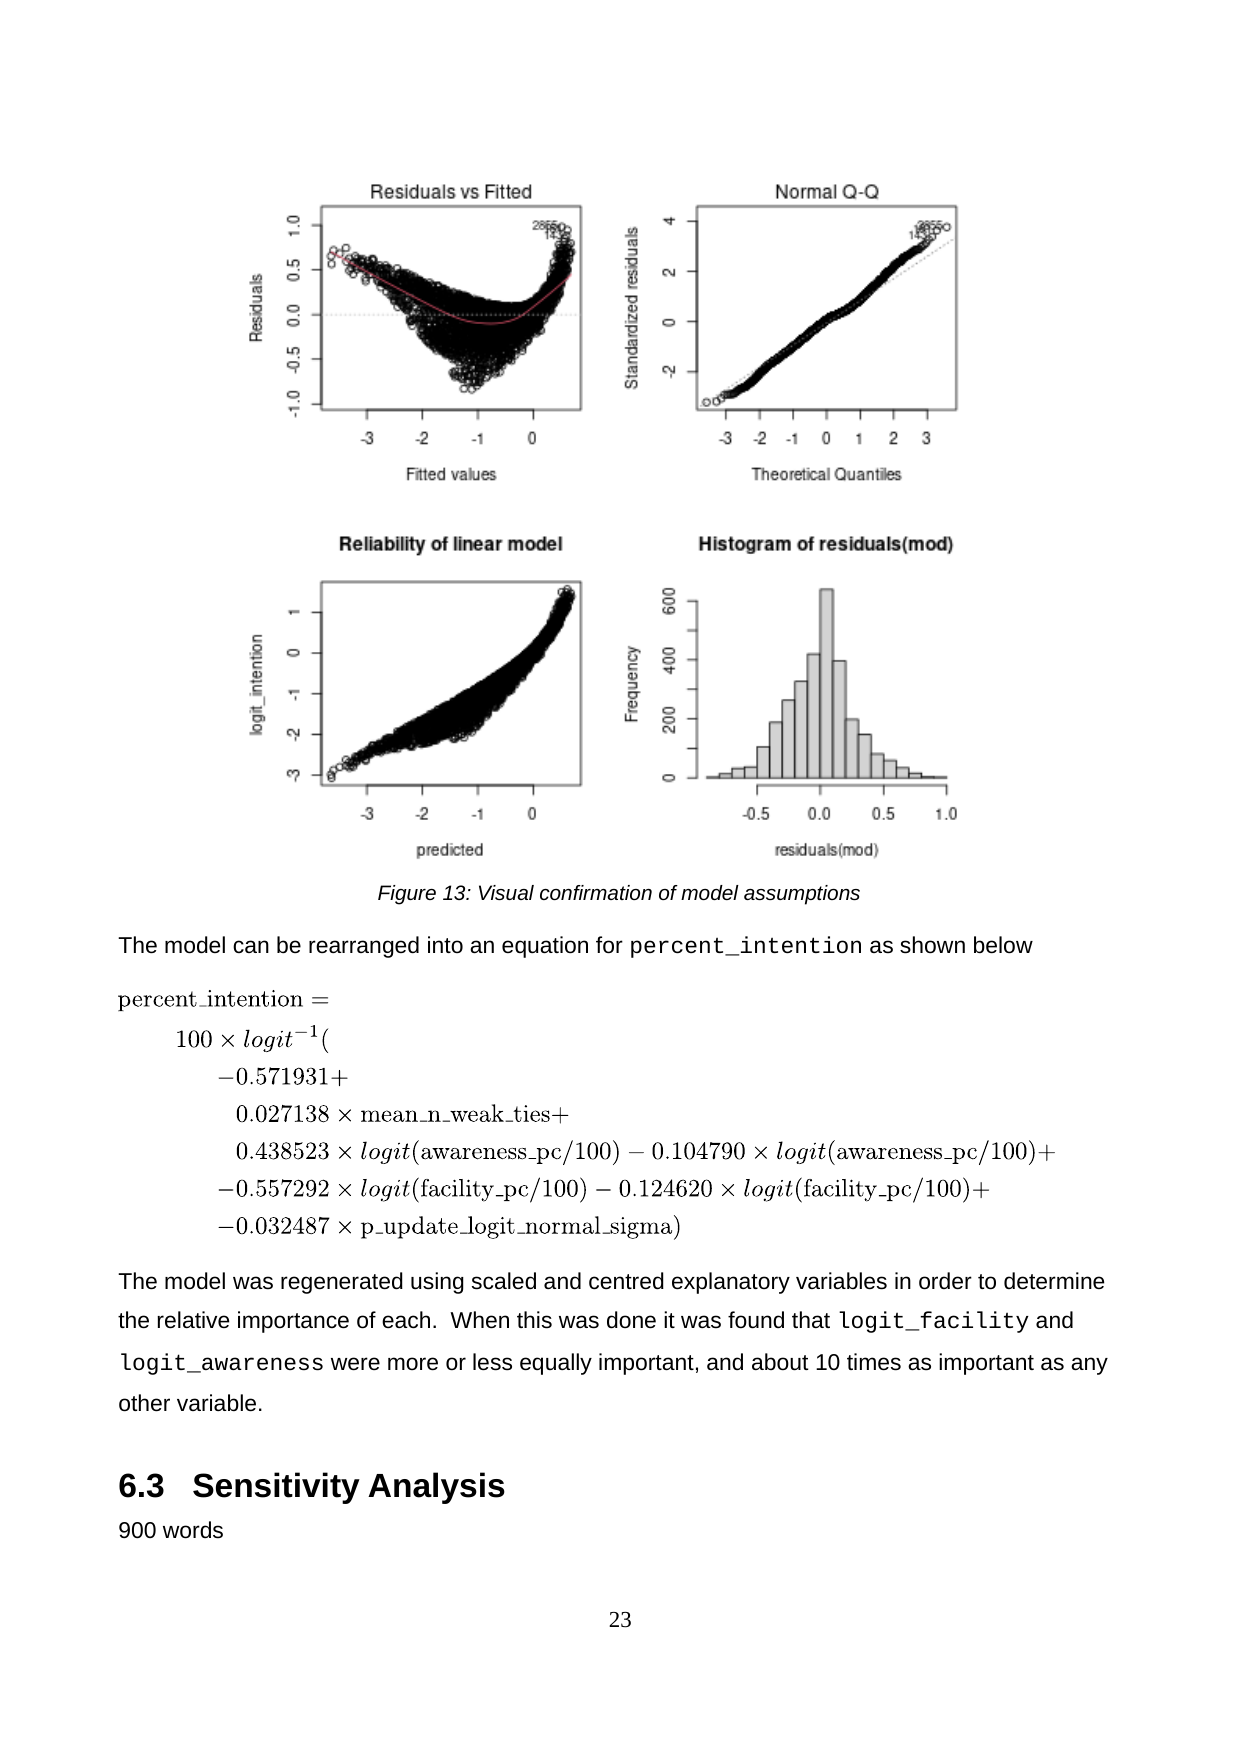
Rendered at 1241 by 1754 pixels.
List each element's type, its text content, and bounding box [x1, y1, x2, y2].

text The model was regenerated using scaled and centred explanatory variables in order to determine the relative importance of each. When this was done it was found that logit_facility and logit_awareness were more or less equally important, and about 10 times as important as any other variable. [118, 1268, 1122, 1417]
text The model can be rearranged into an equation for percent_intention as shown below [118, 932, 1122, 961]
text 900 words [118, 1517, 1122, 1543]
picture [245, 130, 995, 881]
text Figure 13: Visual confirmation of model assumptions [245, 881, 995, 904]
subtitle Sensitivity Analysis [118, 1465, 1122, 1504]
